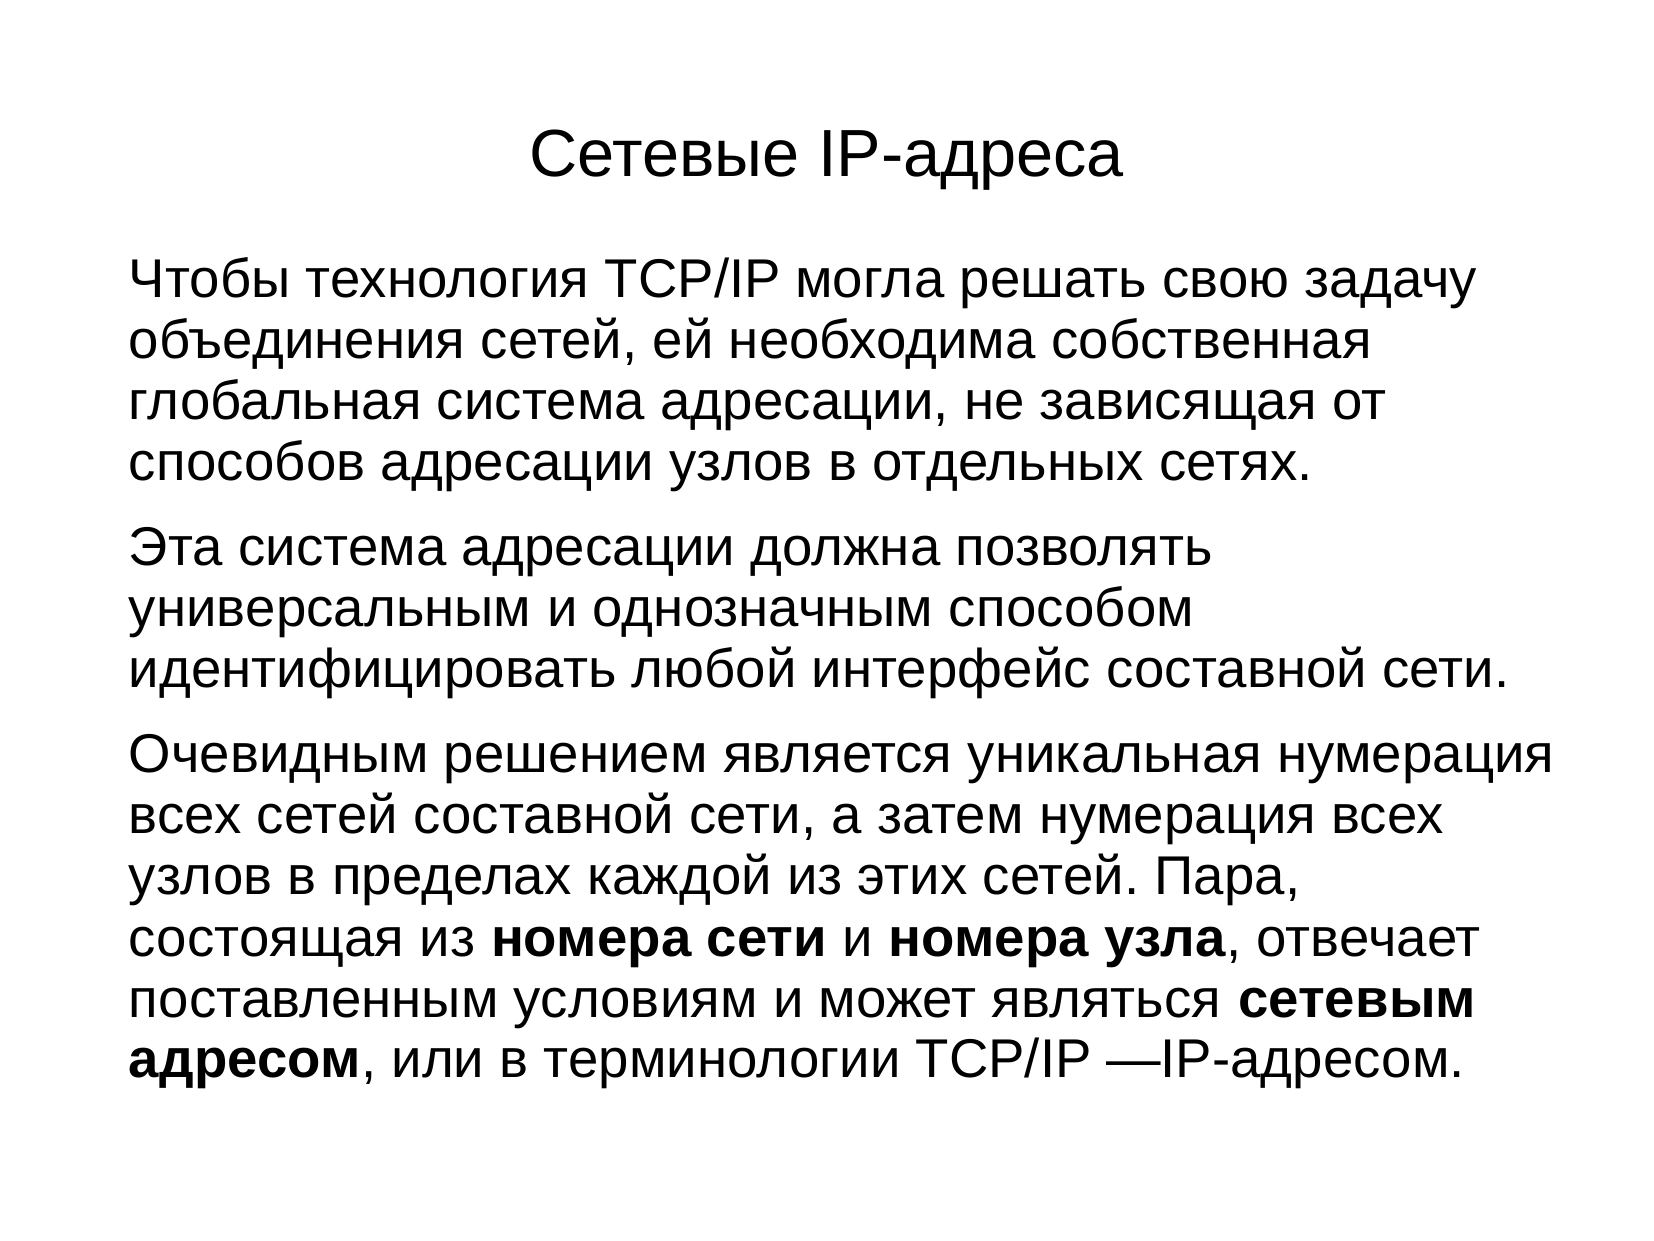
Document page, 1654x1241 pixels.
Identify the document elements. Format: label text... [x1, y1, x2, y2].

title Сетевые IP-адреса [82, 49, 1571, 257]
list Чтобы технология TCP/IP могла решать свою задачу объединения сетей, ей необходима собственная глобальная система адресации, не зависящая от способов адресации узлов в от­дельных сетях. Эта система адресации должна позволять универсальным и однозначным способом идентифицировать любой интерфейс составной сети. Очевидным решением является уникальная нумерация всех сетей составной сети, а затем нумерация всех узлов в пределах каждой из этих сетей. Пара, состоящая из номера сети и номера узла, отвечает поставленным условиям и может являться сетевым адресом, или в терминологии ТСР/IP —IP-адресом. [70, 248, 1559, 1111]
